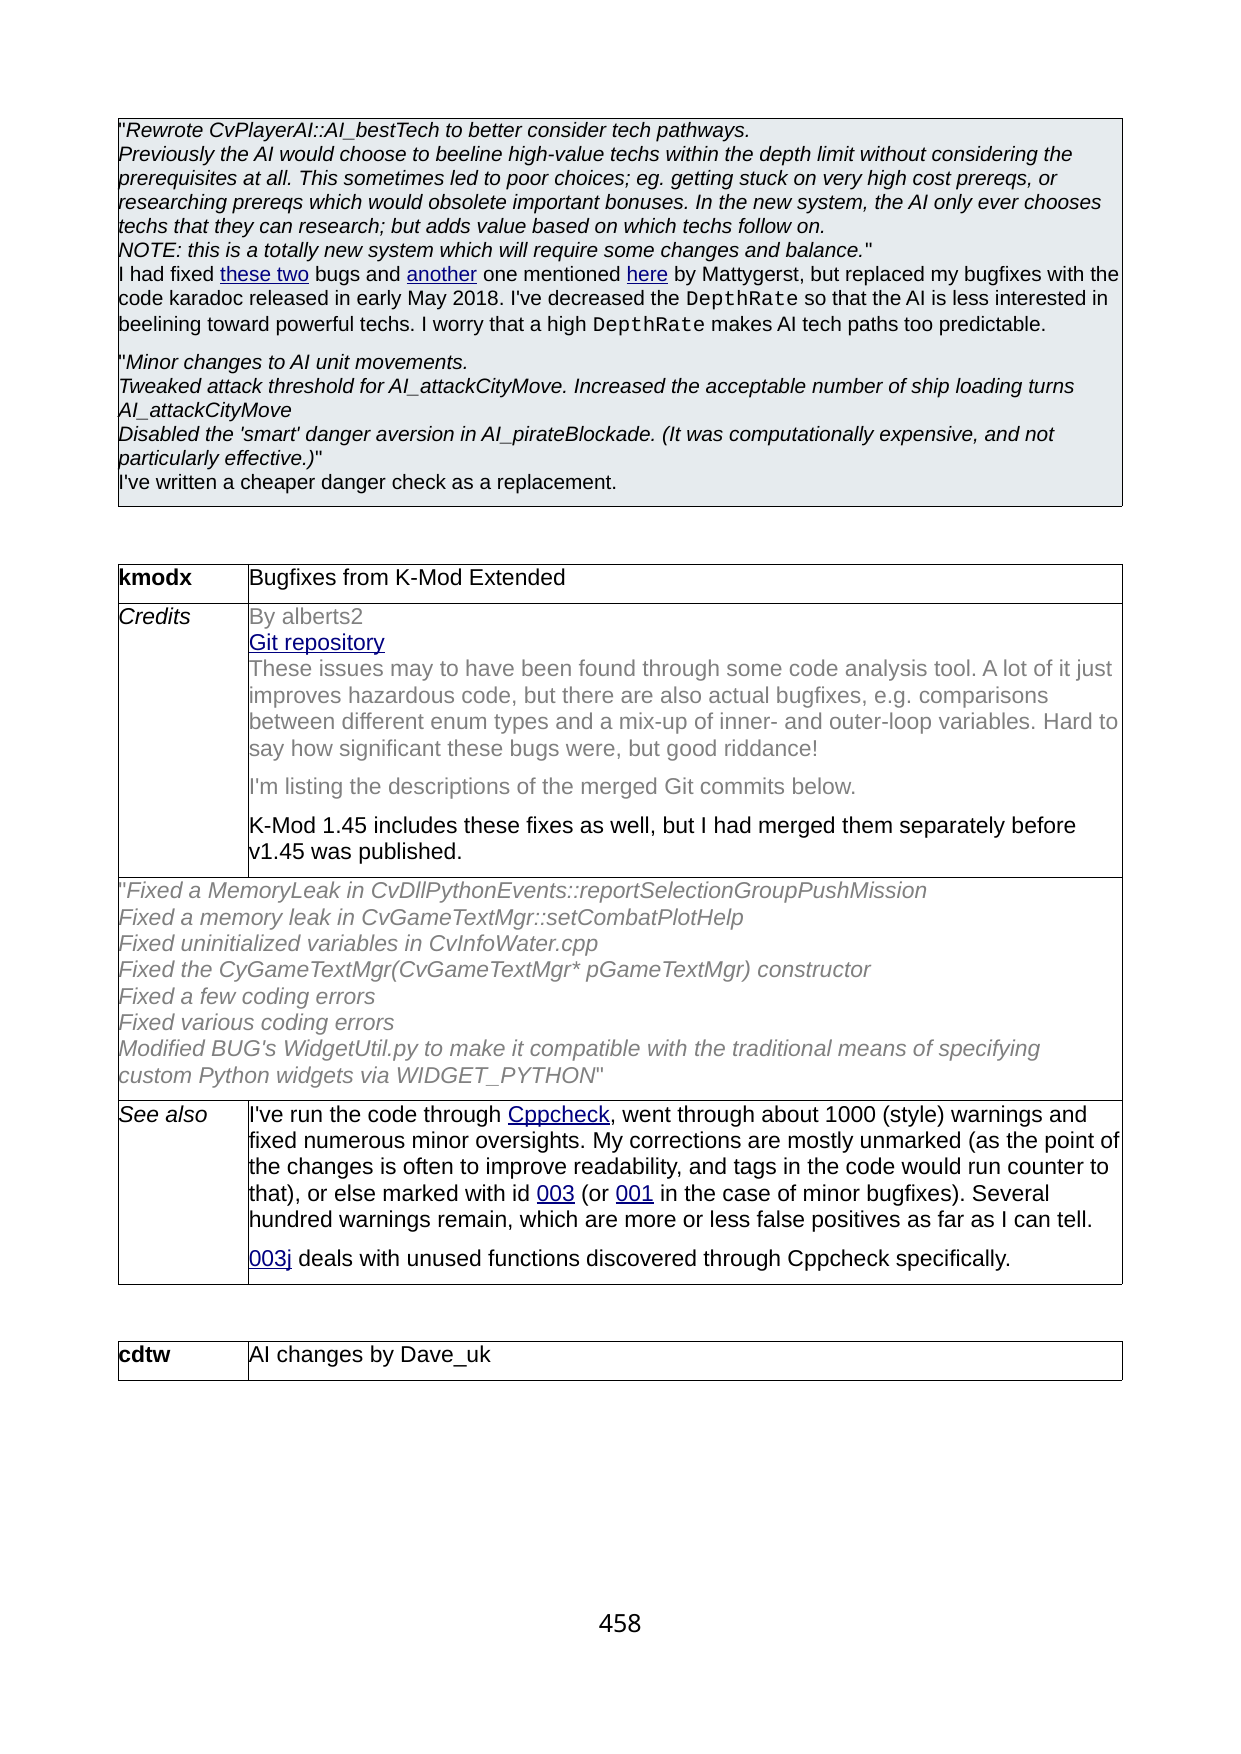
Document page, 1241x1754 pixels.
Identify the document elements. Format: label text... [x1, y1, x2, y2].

table_cell I've run the code through Cppcheck, went through about 1000 (style) warnings and fixed numerous minor oversights. My corrections are mostly unmarked (as the point of the changes is often to improve readability, and tags in the code would run counter to that), or else marked with id 003 (or 001 in the case of minor bugfixes). Several hundred warnings remain, which are more or less false positives as far as I can tell. 003j deals with unused functions discovered through Cppcheck specifically. [249, 1101, 1122, 1283]
table_cell See also [119, 1101, 248, 1283]
table_cell By alberts2 Git repository These issues may to have been found through some code analysis tool. A lot of it just improves hazardous code, but there are also actual bugfixes, e.g. comparisons between different enum types and a mix-up of inner- and outer-loop variables. Hard to say how significant these bugs were, but good riddance! I'm listing the descriptions of the merged Git commits below. K-Mod 1.45 includes these fixes as well, but I had merged them separately before v1.45 was published. [249, 604, 1122, 877]
table_cell Credits [119, 604, 248, 877]
table_header cdtw [119, 1342, 248, 1380]
table_cell "Fixed a MemoryLeak in CvDllPythonEvents::reportSelectionGroupPushMission Fixed a memory leak in CvGameTextMgr::setCombatPlotHelp Fixed uninitialized variables in CvInfoWater.cpp Fixed the CyGameTextMgr(CvGameTextMgr* pGameTextMgr) constructor Fixed a few coding errors Fixed various coding errors Modified BUG's WidgetUtil.py to make it compatible with the traditional means of specifying custom Python widgets via WIDGET_PYTHON" [119, 878, 1122, 1100]
table_header AI changes by Dave_uk [249, 1342, 1122, 1380]
table_cell "Rewrote CvPlayerAI::AI_bestTech to better consider tech pathways. Previously the AI would choose to beeline high-value techs within the depth limit without considering the prerequisites at all. This sometimes led to poor choices; eg. getting stuck on very high cost prereqs, or researching prereqs which would obsolete important bonuses. In the new system, the AI only ever chooses techs that they can research; but adds value based on which techs follow on. NOTE: this is a totally new system which will require some changes and balance." I had fixed these two bugs and another one mentioned here by Mattygerst, but replaced my bugfixes with the code karadoc released in early May 2018. I've decreased the DepthRate so that the AI is less interested in beelining toward powerful techs. I worry that a high DepthRate makes AI tech paths too predictable. "Minor changes to AI unit movements. Tweaked attack threshold for AI_attackCityMove. Increased the acceptable number of ship loading turns AI_attackCityMove Disabled the 'smart' danger aversion in AI_pirateBlockade. (It was computationally expensive, and not particularly effective.)" I've written a cheaper danger check as a replacement. [119, 119, 1122, 506]
table_header Bugfixes from K-Mod Extended [249, 565, 1122, 603]
table_header kmodx [119, 565, 248, 603]
